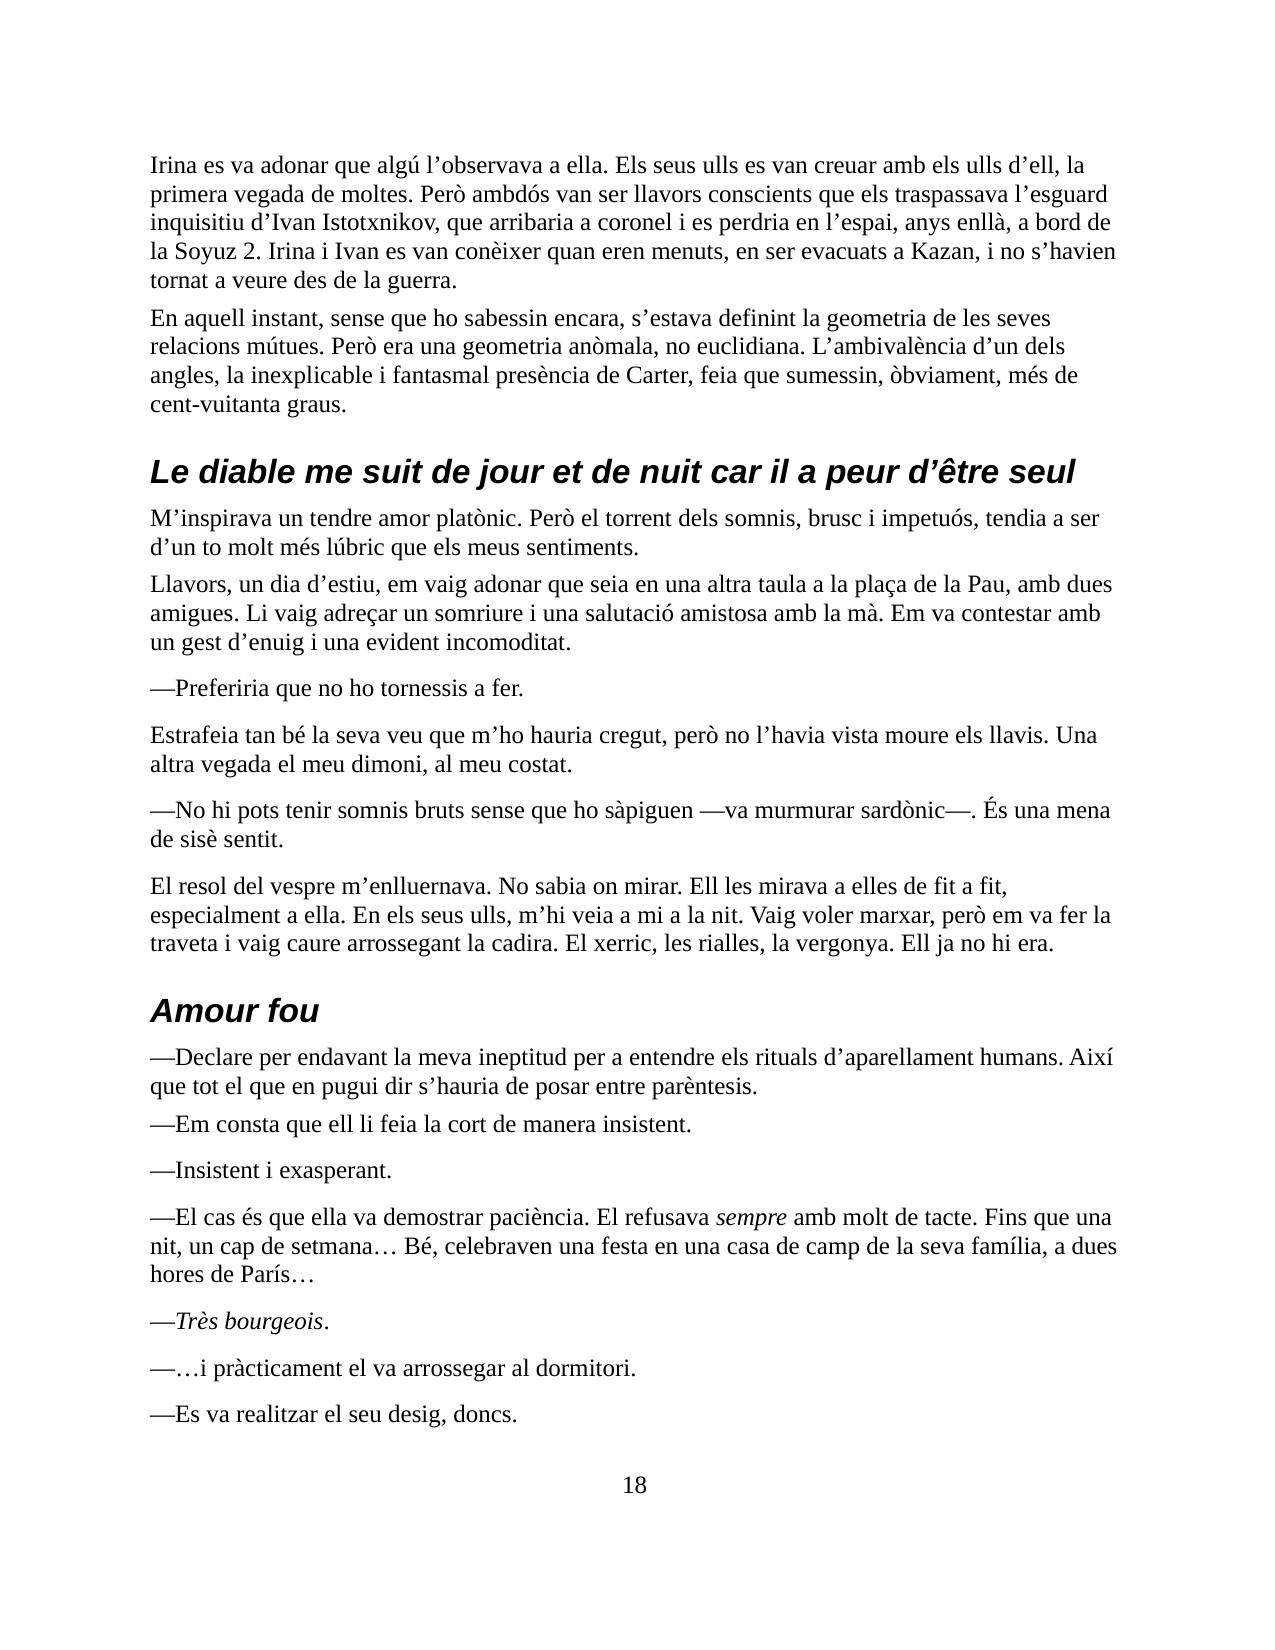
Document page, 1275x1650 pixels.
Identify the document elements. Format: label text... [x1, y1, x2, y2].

text —Insistent i exasperant. [150, 1155, 1125, 1184]
text El resol del vespre m’enlluernava. No sabia on mirar. Ell les mirava a elles de fit a fit, especialment a ella. En els seus ulls, m’hi veia a mi a la nit. Vaig voler marxar, però em va fer la traveta i vaig caure arrossegant la cadira. El xerric, les rialles, la vergonya. Ell ja no hi era. [150, 871, 1125, 957]
subtitle Le diable me suit de jour et de nuit car il a peur d’être seul [150, 452, 1125, 490]
text —Preferiria que no ho tornessis a fer. [150, 673, 1125, 702]
text —Très bourgeois. [150, 1306, 1125, 1335]
text —El cas és que ella va demostrar paciència. El refusava sempre amb molt de tacte. Fins que una nit, un cap de setmana… Bé, celebraven una festa en una casa de camp de la seva família, a dues hores de París… [150, 1202, 1125, 1288]
text M’inspirava un tendre amor platònic. Però el torrent dels somnis, brusc i impetuós, tendia a ser d’un to molt més lúbric que els meus sentiments. [150, 503, 1125, 560]
text Llavors, un dia d’estiu, em vaig adonar que seia en una altra taula a la plaça de la Pau, amb dues amigues. Li vaig adreçar un somriure i una salutació amistosa amb la mà. Em va contestar amb un gest d’enuig i una evident incomoditat. [150, 569, 1125, 656]
text —…i pràcticament el va arrossegar al dormitori. [150, 1353, 1125, 1382]
text —Em consta que ell li feia la cort de manera insistent. [150, 1109, 1125, 1137]
text —Declare per endavant la meva ineptitud per a entendre els rituals d’aparellament humans. Així que tot el que en pugui dir s’hauria de posar entre parèntesis. [150, 1042, 1125, 1100]
text Estrafeia tan bé la seva veu que m’ho hauria cregut, però no l’havia vista moure els llavis. Una altra vegada el meu dimoni, al meu costat. [150, 720, 1125, 778]
subtitle Amour fou [150, 991, 1125, 1030]
text —No hi pots tenir somnis bruts sense que ho sàpiguen —va murmurar sardònic—. És una mena de sisè sentit. [150, 796, 1125, 853]
text —Es va realitzar el seu desig, doncs. [150, 1399, 1125, 1428]
text En aquell instant, sense que ho sabessin encara, s’estava definint la geometria de les seves relacions mútues. Però era una geometria anòmala, no euclidiana. L’ambivalència d’un dels angles, la inexplicable i fantasmal presència de Carter, feia que sumessin, òbviament, més de cent-vuitanta graus. [150, 303, 1125, 418]
text Irina es va adonar que algú l’observava a ella. Els seus ulls es van creuar amb els ulls d’ell, la primera vegada de moltes. Però ambdós van ser llavors conscients que els traspassava l’esguard inquisitiu d’Ivan Istotxnikov, que arribaria a coronel i es perdria en l’espai, anys enllà, a bord de la Soyuz 2. Irina i Ivan es van conèixer quan eren menuts, en ser evacuats a Kazan, i no s’havien tornat a veure des de la guerra. [150, 150, 1125, 294]
